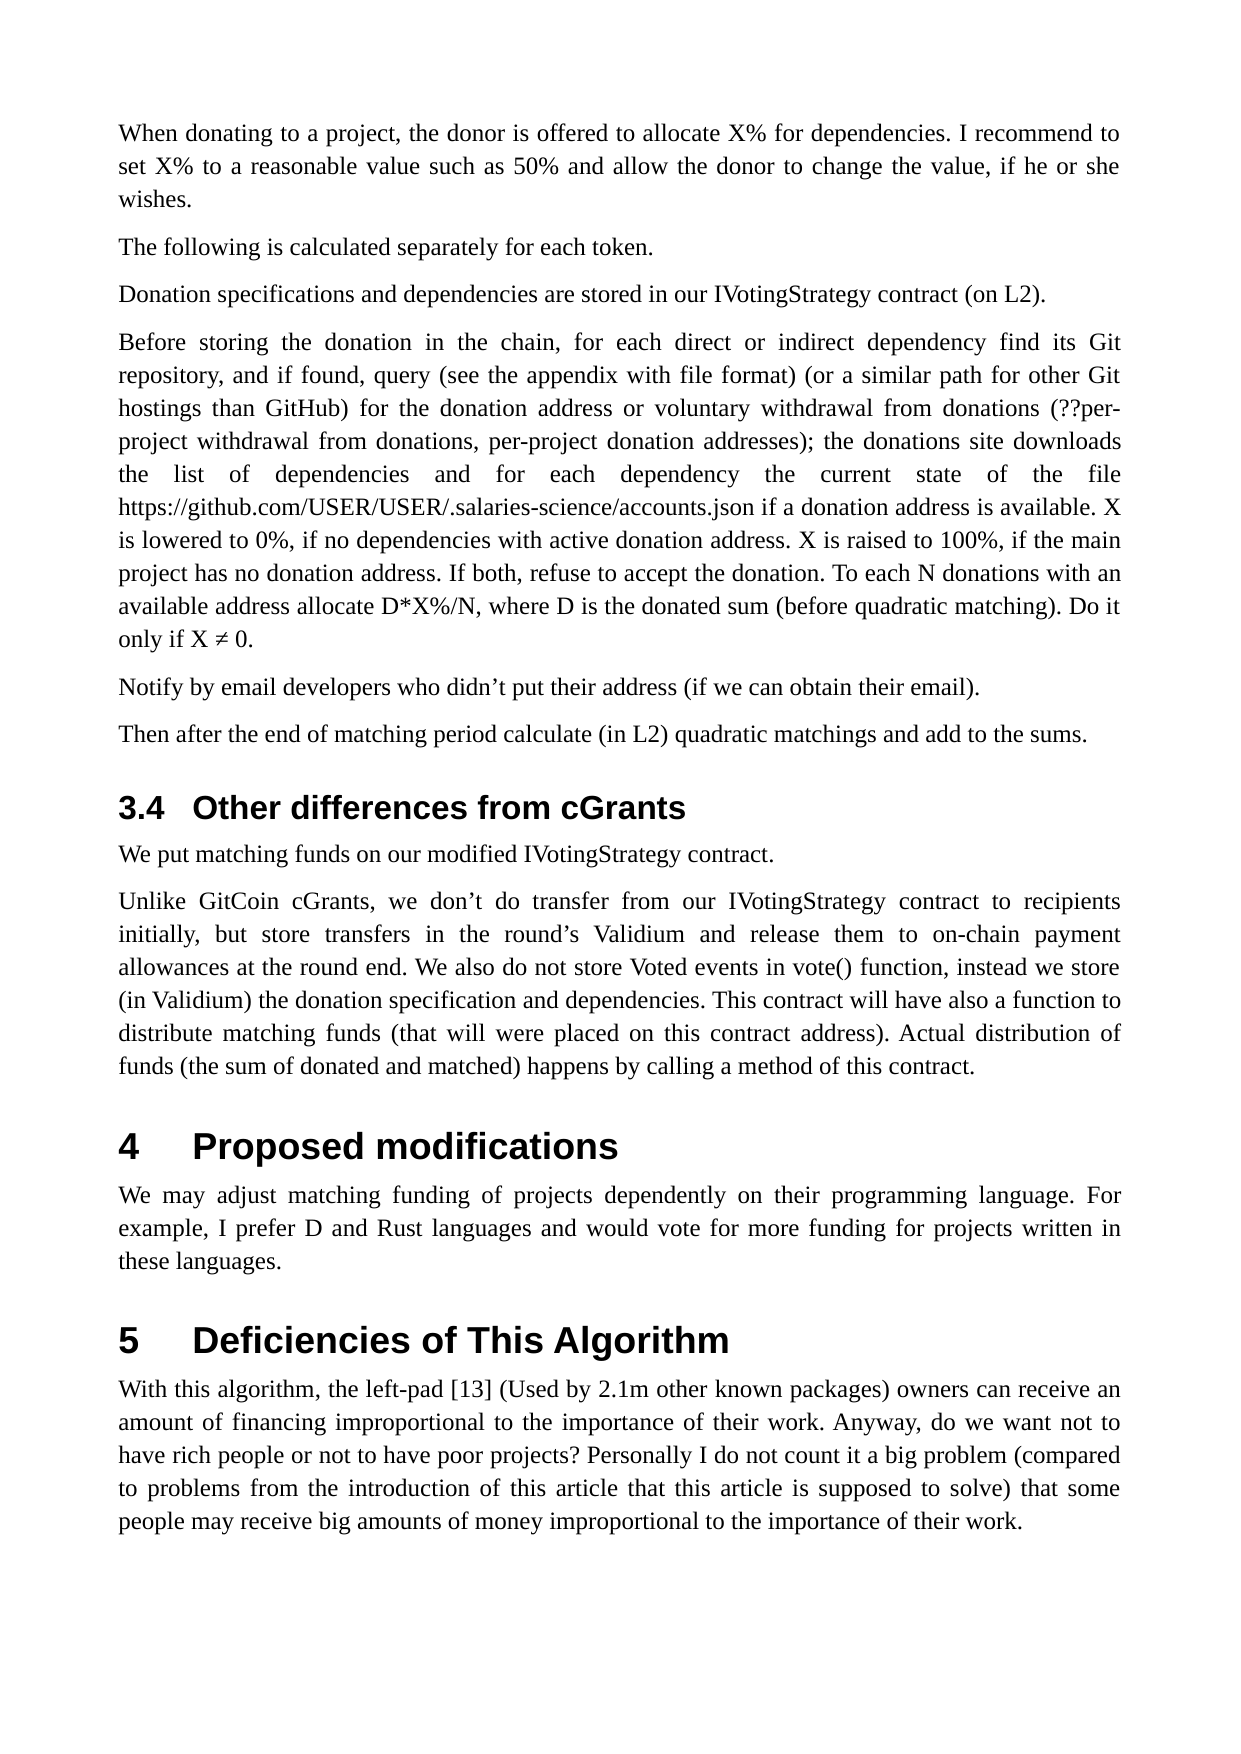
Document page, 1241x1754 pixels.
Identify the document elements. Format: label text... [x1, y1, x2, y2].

subtitle Deficiencies of This Algorithm [118, 1318, 1122, 1361]
text When donating to a project, the donor is offered to allocate X% for dependencies. I recommend to set X% to a reasonable value such as 50% and allow the donor to change the value, if he or she wishes. [118, 118, 1122, 213]
subtitle Proposed modifications [118, 1124, 1122, 1167]
text With this algorithm, the left-pad [13] (Used by 2.1m other known packages) owners can receive an amount of financing improportional to the importance of their work. Anyway, do we want not to have rich people or not to have poor projects? Personally I do not count it a big problem (compared to problems from the introduction of this article that this article is supposed to solve) that some people may receive big amounts of money improportional to the importance of their work. [118, 1374, 1122, 1535]
subtitle Other differences from cGrants [118, 788, 1122, 826]
text We may adjust matching funding of projects dependently on their programming language. For example, I prefer D and Rust languages and would vote for more funding for projects written in these languages. [118, 1180, 1122, 1274]
text Before storing the donation in the chain, for each direct or indirect dependency find its Git repository, and if found, query (see the appendix with file format) (or a similar path for other Git hostings than GitHub) for the donation address or voluntary withdrawal from donations (??per-project withdrawal from donations, per-project donation addresses); the donations site downloads the list of dependencies and for each dependency the current state of the file https://github.com/USER/USER/.salaries-science/accounts.json if a donation address is available. X is lowered to 0%, if no dependencies with active donation address. X is raised to 100%, if the main project has no donation address. If both, refuse to accept the donation. To each N donations with an available address allocate D*X%/N, where D is the donated sum (before quadratic matching). Do it only if X ≠ 0. [118, 327, 1122, 653]
text Notify by email developers who didn’t put their address (if we can obtain their email). [118, 672, 1122, 701]
text Unlike GitCoin cGrants, we don’t do transfer from our IVotingStrategy contract to recipients initially, but store transfers in the round’s Validium and release them to on-chain payment allowances at the round end. We also do not store Voted events in vote() function, instead we store (in Validium) the donation specification and dependencies. This contract will have also a function to distribute matching funds (that will were placed on this contract address). Actual distribution of funds (the sum of donated and matched) happens by calling a method of this contract. [118, 886, 1122, 1080]
text The following is calculated separately for each token. [118, 232, 1122, 261]
text Donation specifications and dependencies are stored in our IVotingStrategy contract (on L2). [118, 279, 1122, 308]
text We put matching funds on our modified IVotingStrategy contract. [118, 839, 1122, 867]
text Then after the end of matching period calculate (in L2) quadratic matchings and add to the sums. [118, 719, 1122, 748]
